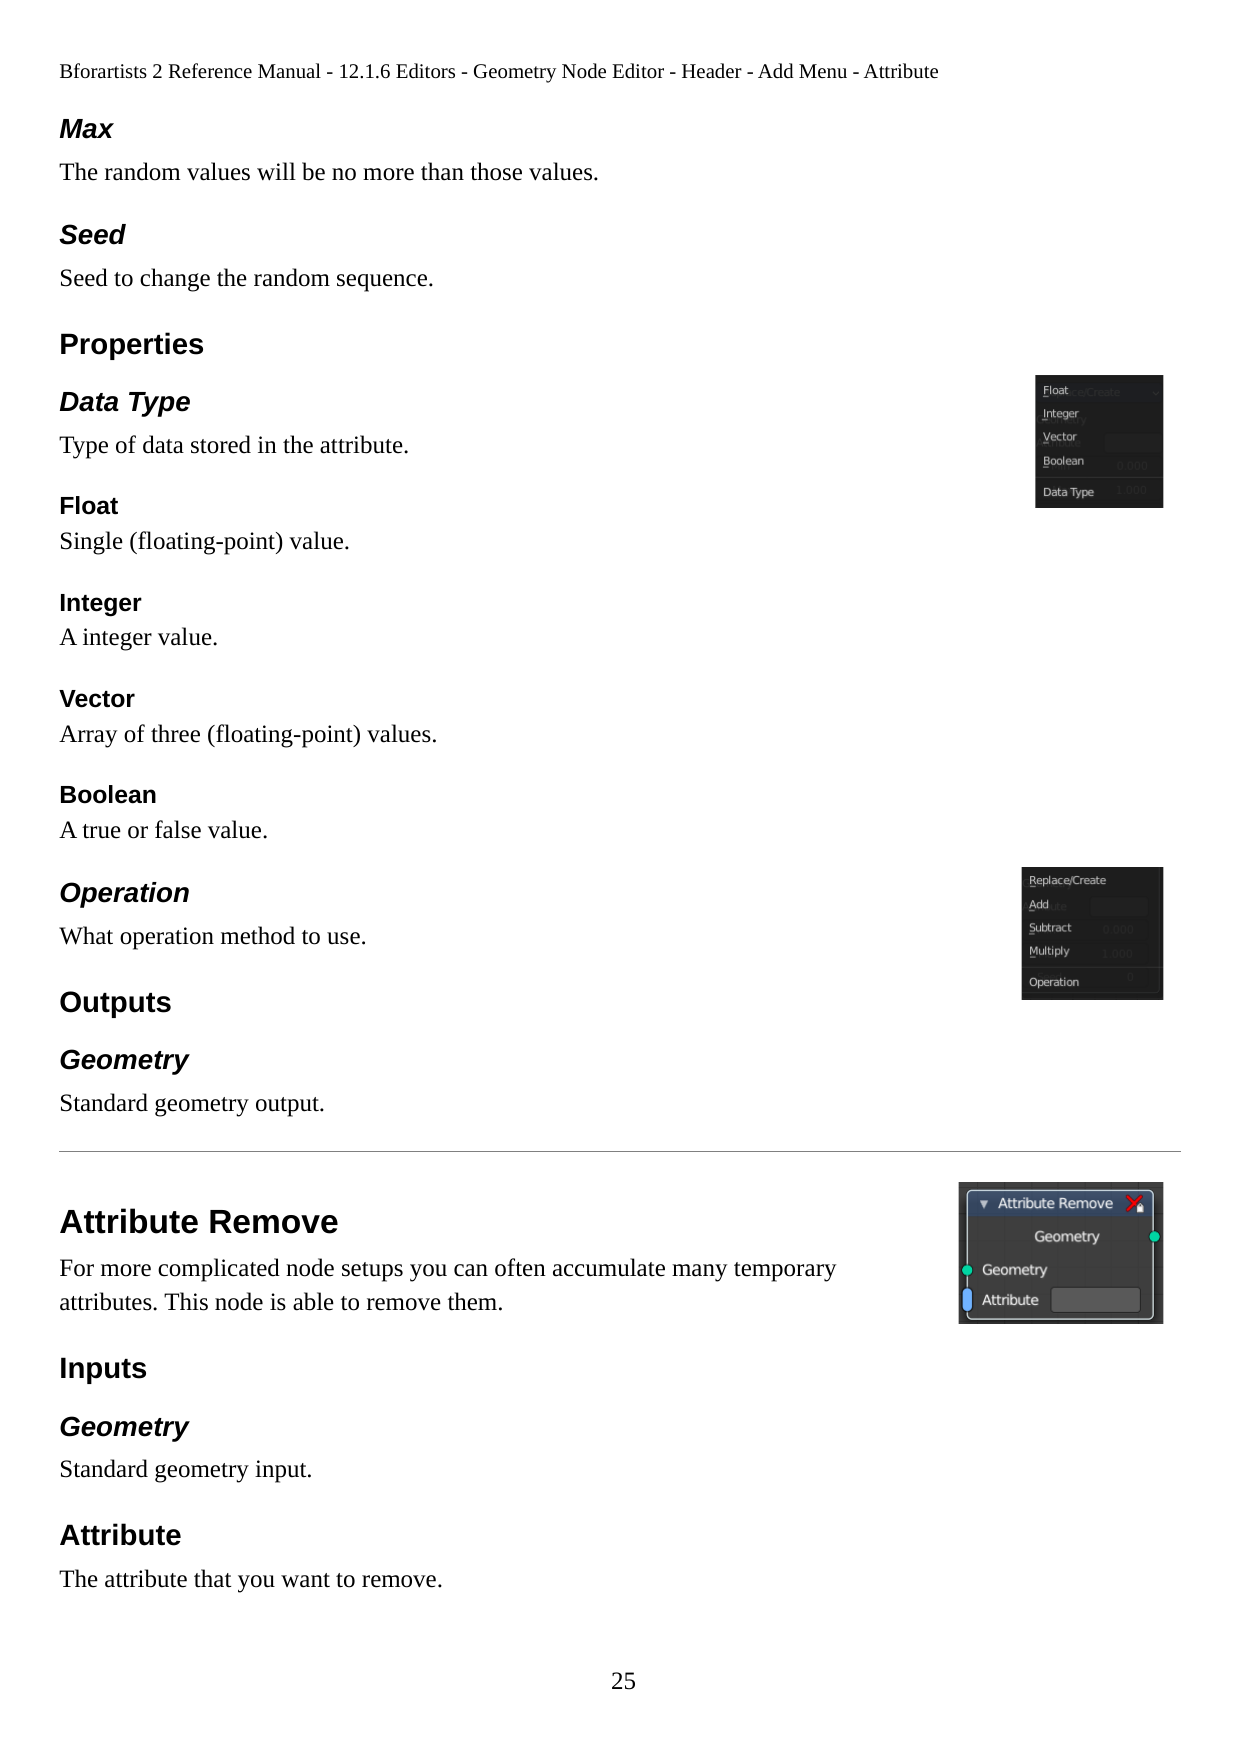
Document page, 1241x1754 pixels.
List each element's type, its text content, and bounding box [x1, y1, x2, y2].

text Standard geometry input. [59, 1454, 1181, 1483]
subtitle Attribute Remove [59, 1202, 958, 1241]
subtitle Geometry [59, 1410, 1181, 1442]
subtitle Attribute [59, 1518, 1181, 1552]
text Type of data stored in the attribute. [59, 430, 1035, 458]
text Single (floating-point) value. [59, 526, 1181, 555]
subtitle [1164, 877, 1181, 908]
text The attribute that you want to remove. [59, 1564, 1181, 1593]
text Seed to change the random sequence. [59, 263, 1181, 292]
subtitle [1164, 1202, 1181, 1241]
subtitle Vector [59, 684, 1181, 712]
text Array of three (floating-point) values. [59, 719, 1181, 747]
subtitle Inputs [59, 1351, 1181, 1385]
text Standard geometry output. [59, 1088, 1181, 1117]
text A integer value. [59, 622, 1181, 651]
subtitle Max [59, 113, 1181, 144]
subtitle Operation [59, 877, 1021, 908]
subtitle [1164, 385, 1181, 417]
subtitle Float [59, 491, 1181, 520]
picture [958, 1182, 1164, 1324]
text A true or false value. [59, 815, 1181, 844]
subtitle Geometry [59, 1043, 1181, 1075]
subtitle Seed [59, 218, 1181, 250]
subtitle Integer [59, 588, 1181, 616]
text For more complicated node setups you can often accumulate many temporary attributes. This node is able to remove them. [59, 1253, 958, 1316]
picture [1035, 375, 1164, 508]
subtitle Properties [59, 327, 1181, 360]
text The random values will be no more than those values. [59, 157, 1181, 186]
subtitle Outputs [59, 985, 1181, 1018]
subtitle Boolean [59, 780, 1181, 809]
subtitle Data Type [59, 385, 1035, 417]
text What operation method to use. [59, 921, 1021, 950]
picture [1021, 867, 1164, 1000]
